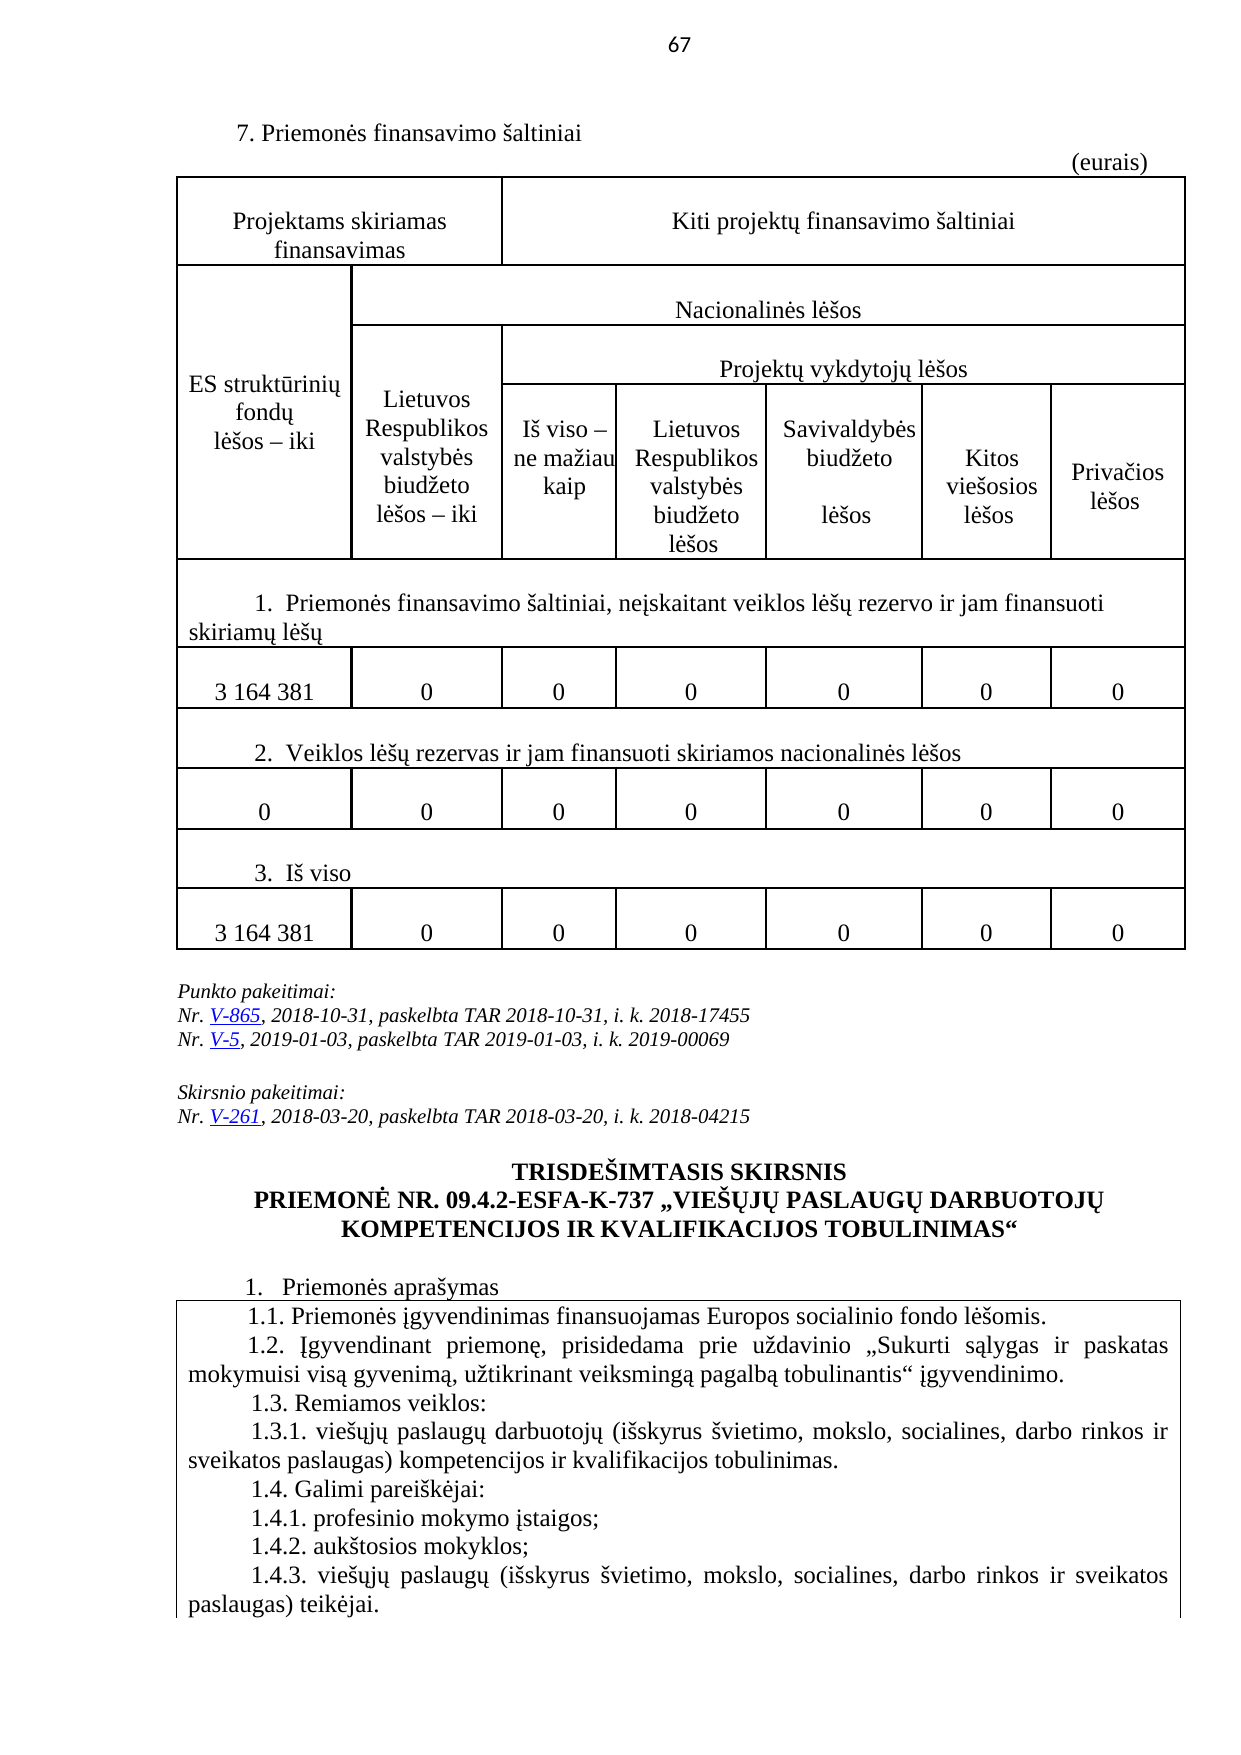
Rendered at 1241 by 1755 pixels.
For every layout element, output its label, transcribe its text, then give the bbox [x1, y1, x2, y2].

table_cell 3 164 381 [178, 648, 350, 707]
table_cell 3. Iš viso [178, 830, 1184, 887]
table_cell 0 [353, 889, 501, 948]
table_header Kiti projektų finansavimo šaltiniai [503, 178, 1184, 264]
table_cell 0 [503, 889, 615, 948]
table_cell 0 [178, 769, 350, 827]
table_cell Savivaldybės biudžeto lėšos [767, 385, 921, 558]
table_cell 2. Veiklos lėšų rezervas ir jam finansuoti skiriamos nacionalinės lėšos [178, 709, 1184, 767]
table_cell 1. Priemonės finansavimo šaltiniai, neįskaitant veiklos lėšų rezervo ir jam finansuoti skiriamų lėšų [178, 560, 1184, 646]
table_cell 0 [617, 648, 765, 707]
table_cell Lietuvos Respublikos valstybės biudžeto lėšos – iki [353, 326, 501, 558]
table_cell 0 [923, 648, 1050, 707]
table_header Projektams skiriamas finansavimas [178, 178, 501, 264]
table_cell 0 [1052, 889, 1184, 948]
table_cell 0 [617, 889, 765, 948]
text 1. Priemonės aprašymas [244, 1272, 1181, 1300]
table_cell 0 [1052, 648, 1184, 707]
table_cell 3 164 381 [178, 889, 350, 948]
text Skirsnio pakeitimai: [177, 1080, 1181, 1104]
table_cell 1.2. Įgyvendinant priemonę, prisidedama prie uždavinio „Sukurti sąlygas ir paskatas mokymuisi visą gyvenimą, užtikrinant veiksmingą pagalbą tobulinantis“ įgyvendinimo. [177, 1330, 1180, 1388]
table_cell 0 [923, 769, 1050, 827]
table_cell ES struktūrinių fondų lėšos – iki [178, 266, 350, 558]
text Punkto pakeitimai: [177, 979, 1181, 1003]
table_cell 0 [923, 889, 1050, 948]
table_cell Nacionalinės lėšos [353, 266, 1184, 323]
table_cell Projektų vykdytojų lėšos [503, 326, 1184, 383]
text Nr. V-5, 2019-01-03, paskelbta TAR 2019-01-03, i. k. 2019-00069 [177, 1027, 1181, 1051]
table_cell 0 [503, 648, 615, 707]
table_cell 0 [503, 769, 615, 827]
table_cell 0 [767, 648, 921, 707]
table_cell 0 [353, 648, 501, 707]
table_cell Iš viso – ne mažiau kaip [503, 385, 615, 558]
table_cell 0 [1052, 769, 1184, 827]
text Nr. V-865, 2018-10-31, paskelbta TAR 2018-10-31, i. k. 2018-17455 [177, 1003, 1181, 1027]
text PRIEMONĖ NR. 09.4.2-ESFA-K-737 „VIEŠŲJŲ PASLAUGŲ DARBUOTOJŲ KOMPETENCIJOS IR KVALIFIKACIJOS TOBULINIMAS“ [177, 1185, 1181, 1243]
text Nr. V-261, 2018-03-20, paskelbta TAR 2018-03-20, i. k. 2018-04215 [177, 1104, 1181, 1128]
table_cell 1.3. Remiamos veiklos: 1.3.1. viešųjų paslaugų darbuotojų (išskyrus švietimo, mokslo, socialines, darbo rinkos ir sveikatos paslaugas) kompetencijos ir kvalifikacijos tobulinimas. [177, 1388, 1180, 1474]
table_cell 0 [767, 889, 921, 948]
table_cell Kitos viešosios lėšos [923, 385, 1050, 558]
text (eurais) [177, 147, 1181, 176]
table_cell Lietuvos Respublikos valstybės biudžeto lėšos [617, 385, 765, 558]
table_cell 0 [353, 769, 501, 827]
table_cell 0 [617, 769, 765, 827]
table_header 1.1. Priemonės įgyvendinimas finansuojamas Europos socialinio fondo lėšomis. [177, 1301, 1180, 1330]
table_cell 0 [767, 769, 921, 827]
table_cell Privačios lėšos [1052, 385, 1184, 558]
text 7. Priemonės finansavimo šaltiniai [236, 118, 1181, 147]
table_cell 1.4. Galimi pareiškėjai: 1.4.1. profesinio mokymo įstaigos; 1.4.2. aukštosios mokyklos; 1.4.3. viešųjų paslaugų (išskyrus švietimo, mokslo, socialines, darbo rinkos ir sveikatos paslaugas) teikėjai. [177, 1474, 1180, 1618]
text TRISDEŠIMTASIS SKIRSNIS [177, 1157, 1181, 1185]
